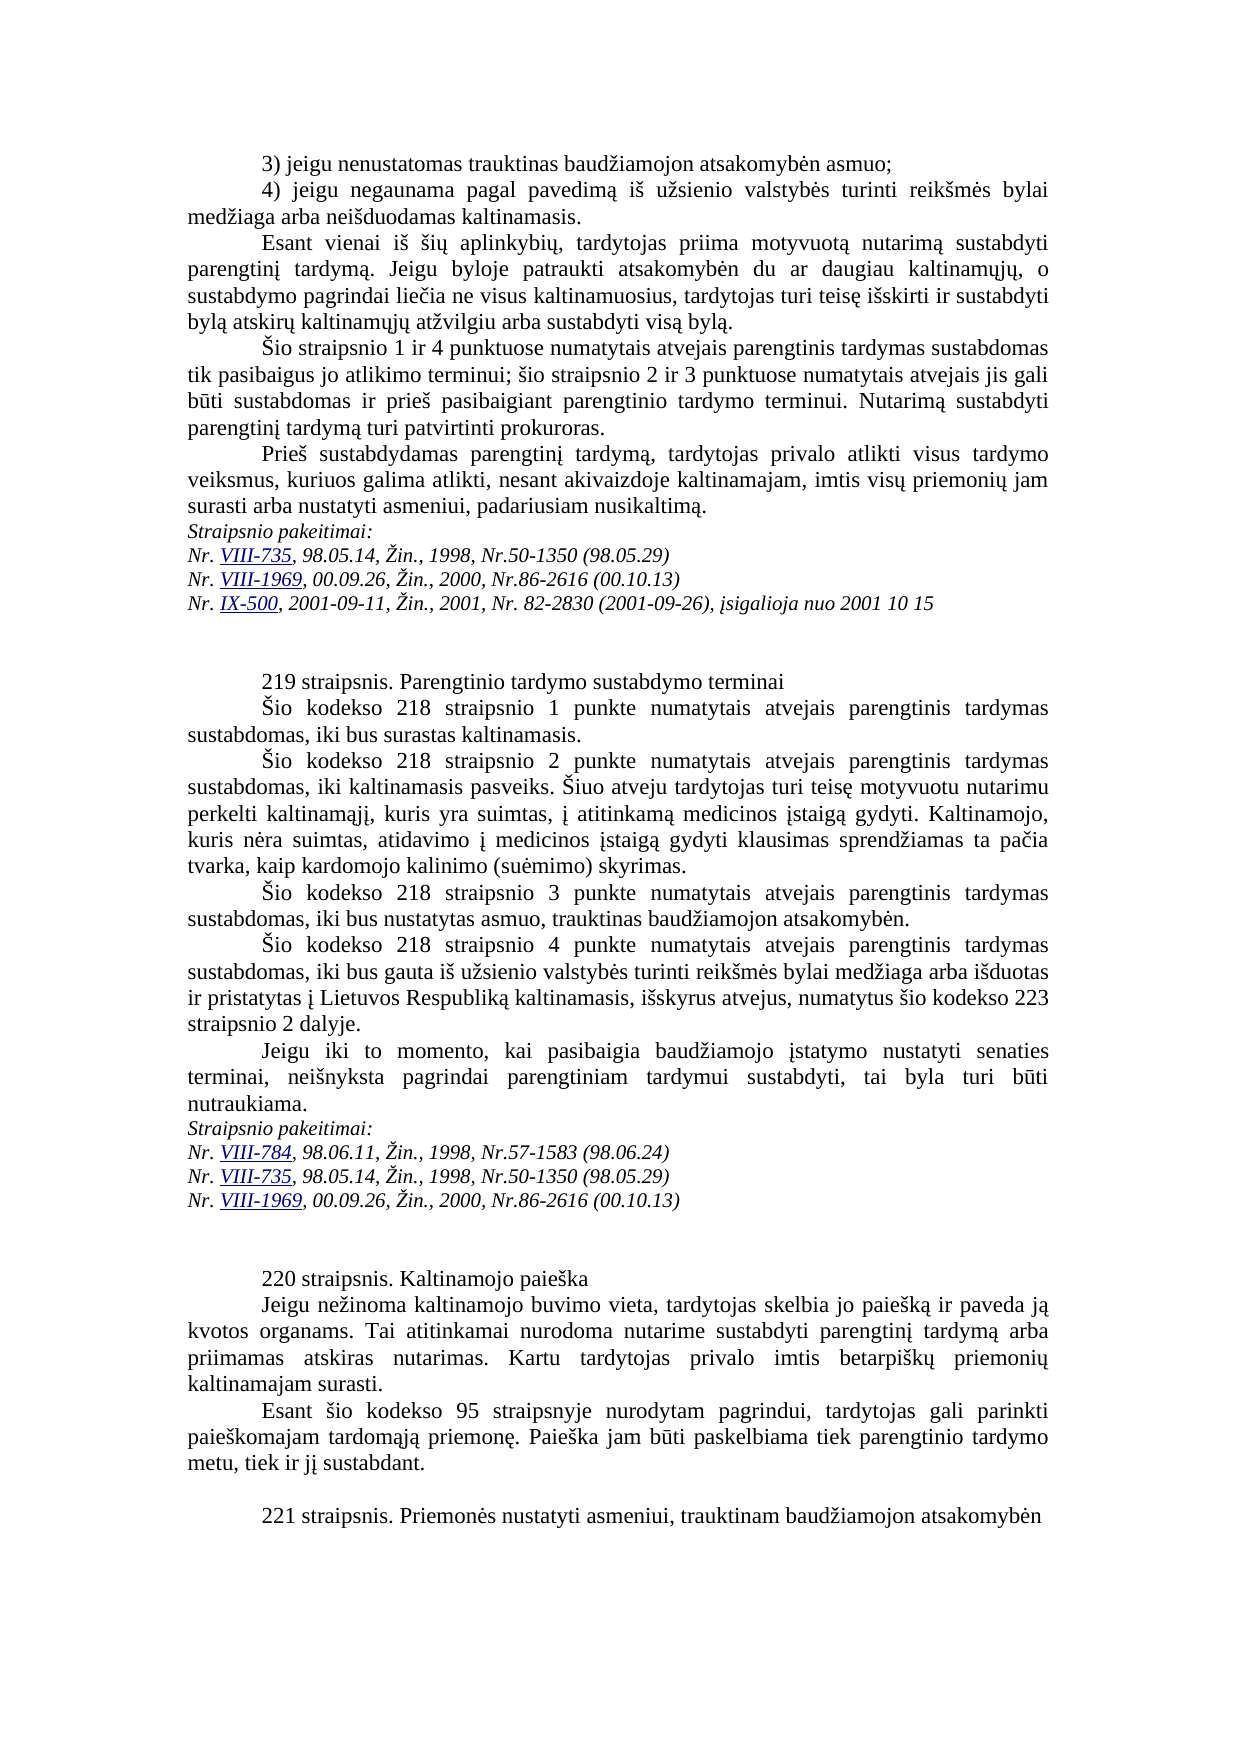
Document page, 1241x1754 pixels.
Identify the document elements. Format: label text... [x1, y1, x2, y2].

text Šio kodekso 218 straipsnio 4 punkte numatytais atvejais parengtinis tardymas sustabdomas, iki bus gauta iš užsienio valstybės turinti reikšmės bylai medžiaga arba išduotas ir pristatytas į Lietuvos Respubliką kaltinamasis, išskyrus atvejus, numatytus šio kodekso 223 straipsnio 2 dalyje. [187, 931, 1050, 1037]
text Nr. VIII-1969, 00.09.26, Žin., 2000, Nr.86-2616 (00.10.13) [187, 1188, 1050, 1212]
text Prieš sustabdydamas parengtinį tardymą, tardytojas privalo atlikti visus tardymo veiksmus, kuriuos galima atlikti, nesant akivaizdoje kaltinamajam, imtis visų priemonių jam surasti arba nustatyti asmeniui, padariusiam nusikaltimą. [187, 440, 1050, 519]
text 4) jeigu negaunama pagal pavedimą iš užsienio valstybės turinti reikšmės bylai medžiaga arba neišduodamas kaltinamasis. [187, 176, 1050, 229]
text Nr. VIII-735, 98.05.14, Žin., 1998, Nr.50-1350 (98.05.29) [187, 1164, 1050, 1188]
text Jeigu nežinoma kaltinamojo buvimo vieta, tardytojas skelbia jo paiešką ir paveda ją kvotos organams. Tai atitinkamai nurodoma nutarime sustabdyti parengtinį tardymą arba priimamas atskiras nutarimas. Kartu tardytojas privalo imtis betarpiškų priemonių kaltinamajam surasti. [187, 1291, 1050, 1397]
text Esant vienai iš šių aplinkybių, tardytojas priima motyvuotą nutarimą sustabdyti parengtinį tardymą. Jeigu byloje patraukti atsakomybėn du ar daugiau kaltinamųjų, o sustabdymo pagrindai liečia ne visus kaltinamuosius, tardytojas turi teisę išskirti ir sustabdyti bylą atskirų kaltinamųjų atžvilgiu arba sustabdyti visą bylą. [187, 229, 1050, 334]
text Esant šio kodekso 95 straipsnyje nurodytam pagrindui, tardytojas gali parinkti paieškomajam tardomąją priemonę. Paieška jam būti paskelbiama tiek parengtinio tardymo metu, tiek ir jį sustabdant. [187, 1397, 1050, 1476]
text Nr. VIII-784, 98.06.11, Žin., 1998, Nr.57-1583 (98.06.24) [187, 1140, 1050, 1164]
text Straipsnio pakeitimai: [187, 519, 1050, 543]
text Šio kodekso 218 straipsnio 1 punkte numatytais atvejais parengtinis tardymas sustabdomas, iki bus surastas kaltinamasis. [187, 694, 1050, 747]
text Nr. VIII-735, 98.05.14, Žin., 1998, Nr.50-1350 (98.05.29) [187, 543, 1050, 567]
text 219 straipsnis. Parengtinio tardymo sustabdymo terminai [187, 668, 1050, 694]
text Šio straipsnio 1 ir 4 punktuose numatytais atvejais parengtinis tardymas sustabdomas tik pasibaigus jo atlikimo terminui; šio straipsnio 2 ir 3 punktuose numatytais atvejais jis gali būti sustabdomas ir prieš pasibaigiant parengtinio tardymo terminui. Nutarimą sustabdyti parengtinį tardymą turi patvirtinti prokuroras. [187, 334, 1050, 440]
text 220 straipsnis. Kaltinamojo paieška [187, 1265, 1050, 1291]
text Nr. VIII-1969, 00.09.26, Žin., 2000, Nr.86-2616 (00.10.13) [187, 567, 1050, 591]
text 221 straipsnis. Priemonės nustatyti asmeniui, trauktinam baudžiamojon atsakomybėn [261, 1502, 1050, 1528]
text Nr. IX-500, 2001-09-11, Žin., 2001, Nr. 82-2830 (2001-09-26), įsigalioja nuo 2001 10 15 [187, 591, 1050, 615]
text Šio kodekso 218 straipsnio 2 punkte numatytais atvejais parengtinis tardymas sustabdomas, iki kaltinamasis pasveiks. Šiuo atveju tardytojas turi teisę motyvuotu nutarimu perkelti kaltinamąjį, kuris yra suimtas, į atitinkamą medicinos įstaigą gydyti. Kaltinamojo, kuris nėra suimtas, atidavimo į medicinos įstaigą gydyti klausimas sprendžiamas ta pačia tvarka, kaip kardomojo kalinimo (suėmimo) skyrimas. [187, 747, 1050, 879]
text Straipsnio pakeitimai: [187, 1116, 1050, 1140]
text Šio kodekso 218 straipsnio 3 punkte numatytais atvejais parengtinis tardymas sustabdomas, iki bus nustatytas asmuo, trauktinas baudžiamojon atsakomybėn. [187, 879, 1050, 931]
text 3) jeigu nenustatomas trauktinas baudžiamojon atsakomybėn asmuo; [187, 150, 1050, 176]
text Jeigu iki to momento, kai pasibaigia baudžiamojo įstatymo nustatyti senaties terminai, neišnyksta pagrindai parengtiniam tardymui sustabdyti, tai byla turi būti nutraukiama. [187, 1037, 1050, 1116]
